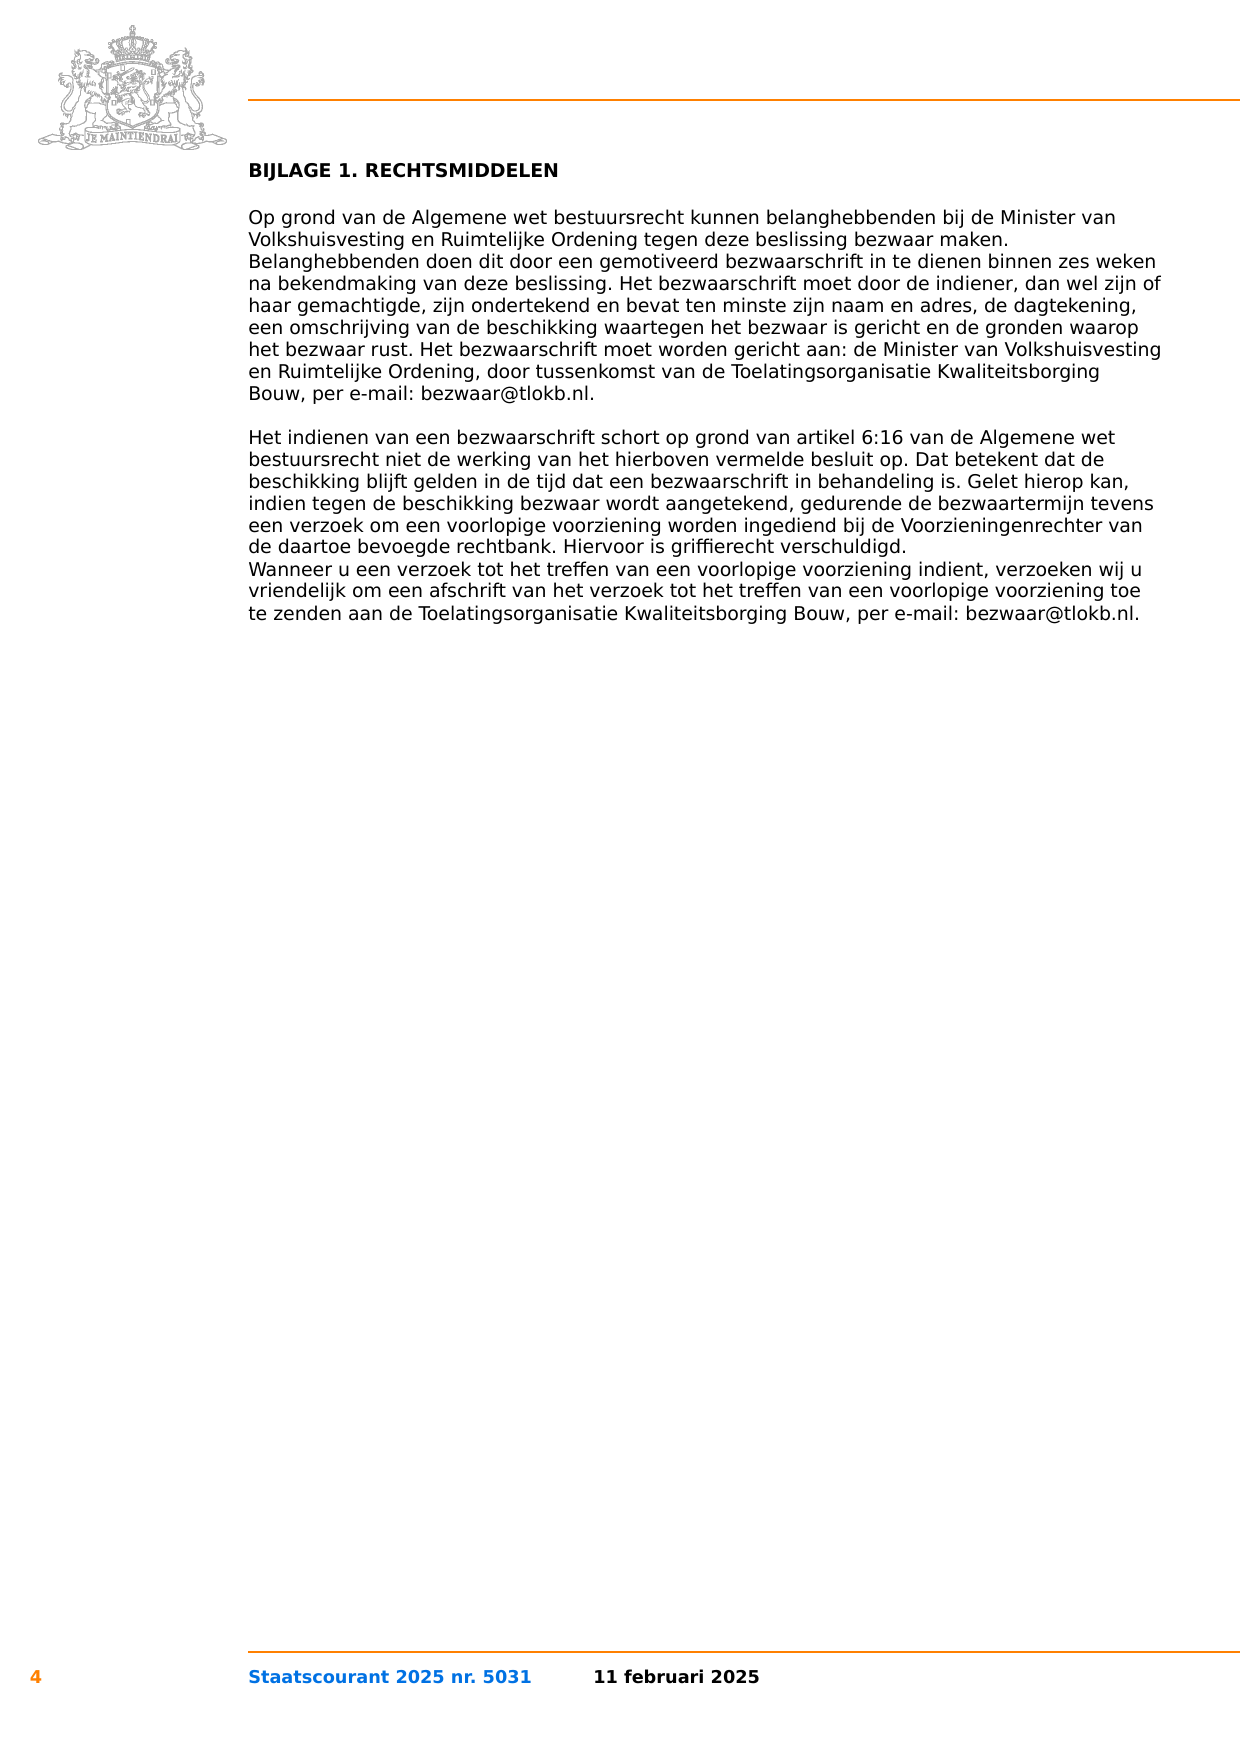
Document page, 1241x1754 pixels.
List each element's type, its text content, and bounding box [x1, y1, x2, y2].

text Wanneer u een verzoek tot het treffen van een voorlopige voorziening indient, verzoeken wij u vriendelijk om een afschrift van het verzoek tot het treffen van een voorlopige voorziening toe te zenden aan de Toelatingsorganisatie Kwaliteitsborging Bouw, per e-mail: bezwaar@tlokb.nl. [248, 558, 1163, 624]
picture [38, 25, 227, 150]
text Het indienen van een bezwaarschrift schort op grond van artikel 6:16 van de Algemene wet bestuursrecht niet de werking van het hierboven vermelde besluit op. Dat betekent dat de beschikking blijft gelden in de tijd dat een bezwaarschrift in behandeling is. Gelet hierop kan, indien tegen de beschikking bezwaar wordt aangetekend, gedurende de bezwaartermijn tevens een verzoek om een voorlopige voorziening worden ingediend bij de Voorzieningenrechter van de daartoe bevoegde rechtbank. Hiervoor is griffierecht verschuldigd. [248, 427, 1163, 558]
text Op grond van de Algemene wet bestuursrecht kunnen belanghebbenden bij de Minister van Volkshuisvesting en Ruimtelijke Ordening tegen deze beslissing bezwaar maken. Belanghebbenden doen dit door een gemotiveerd bezwaarschrift in te dienen binnen zes weken na bekendmaking van deze beslissing. Het bezwaarschrift moet door de indiener, dan wel zijn of haar gemachtigde, zijn ondertekend en bevat ten minste zijn naam en adres, de dagtekening, een omschrijving van de beschikking waartegen het bezwaar is gericht en de gronden waarop het bezwaar rust. Het bezwaarschrift moet worden gericht aan: de Minister van Volkshuisvesting en Ruimtelijke Ordening, door tussenkomst van de Toelatingsorganisatie Kwaliteitsborging Bouw, per e-mail: bezwaar@tlokb.nl. [248, 207, 1163, 405]
subtitle BIJLAGE 1. RECHTSMIDDELEN [248, 160, 1163, 182]
